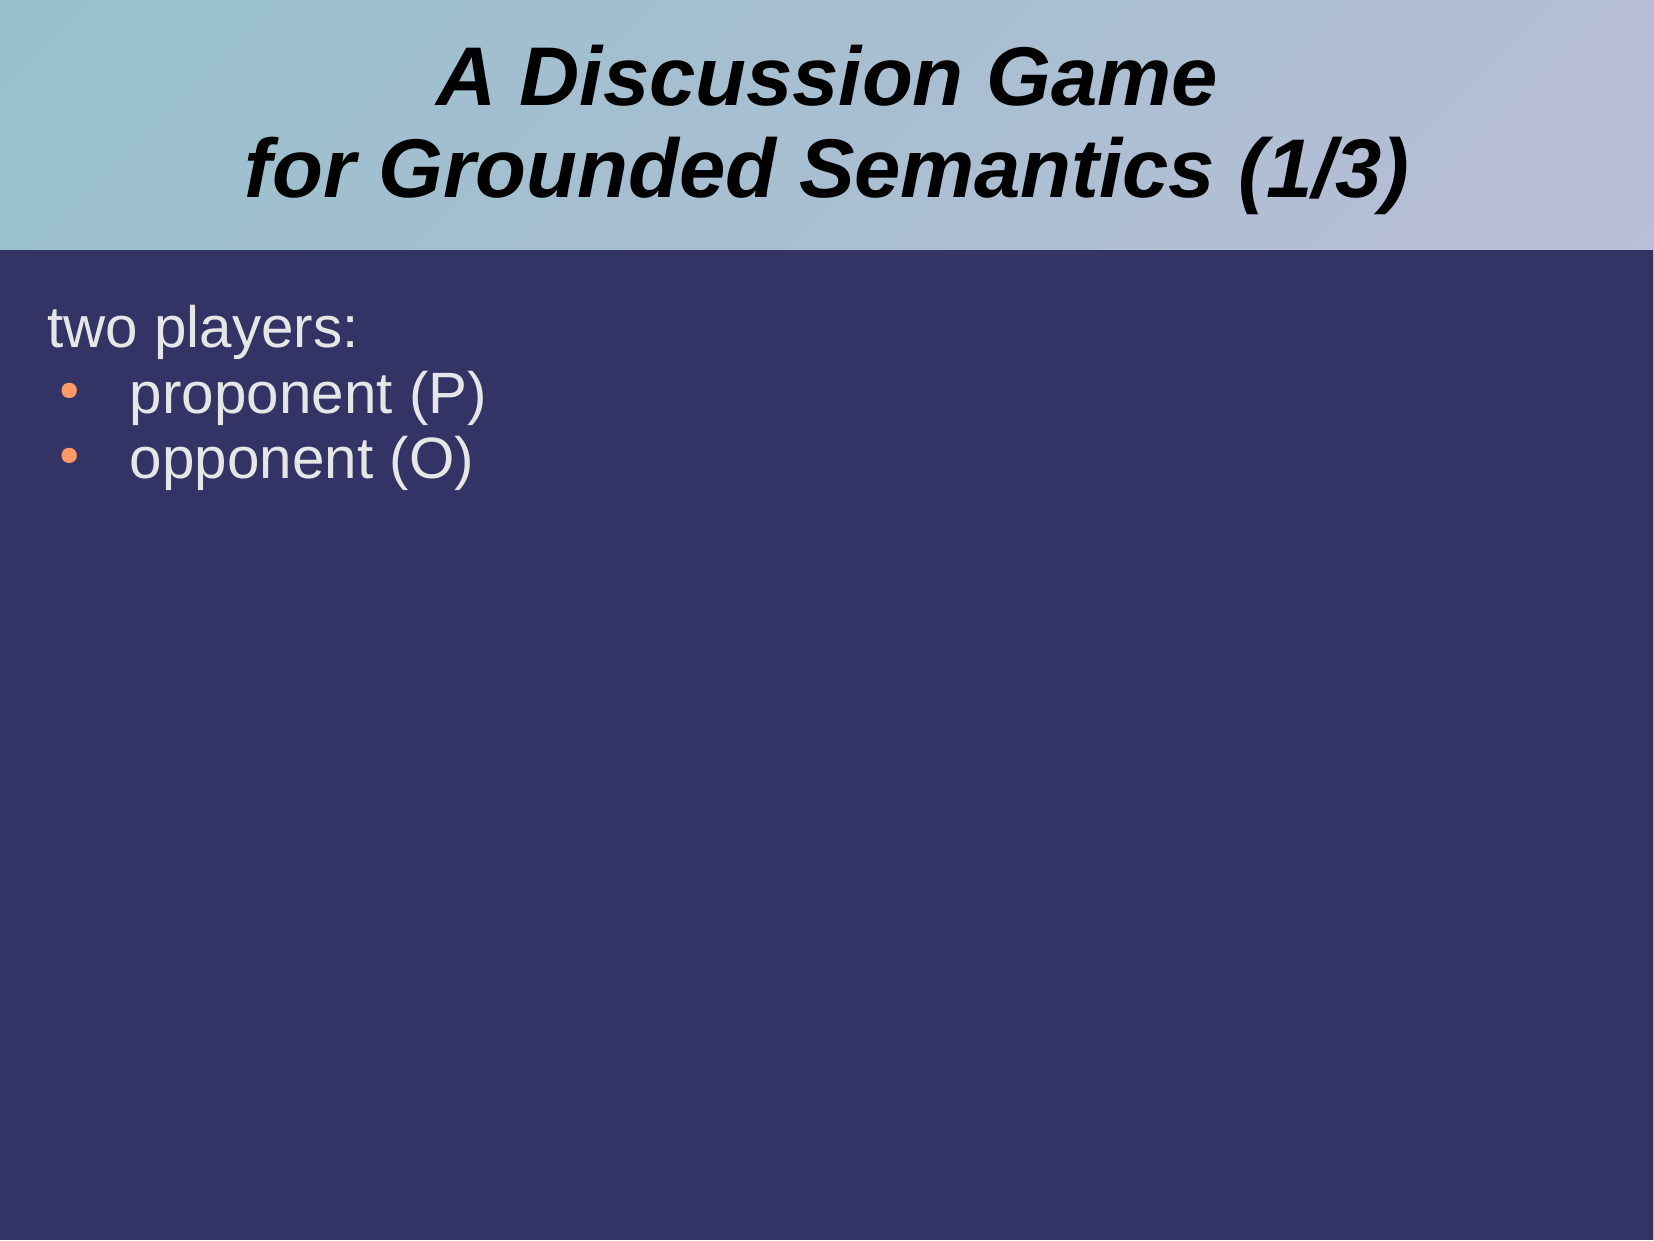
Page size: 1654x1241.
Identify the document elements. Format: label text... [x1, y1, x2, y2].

title A Discussion Game for Grounded Semantics (1/3) [121, 19, 1534, 227]
list two players: proponent (P) opponent (O) [47, 295, 1520, 1015]
